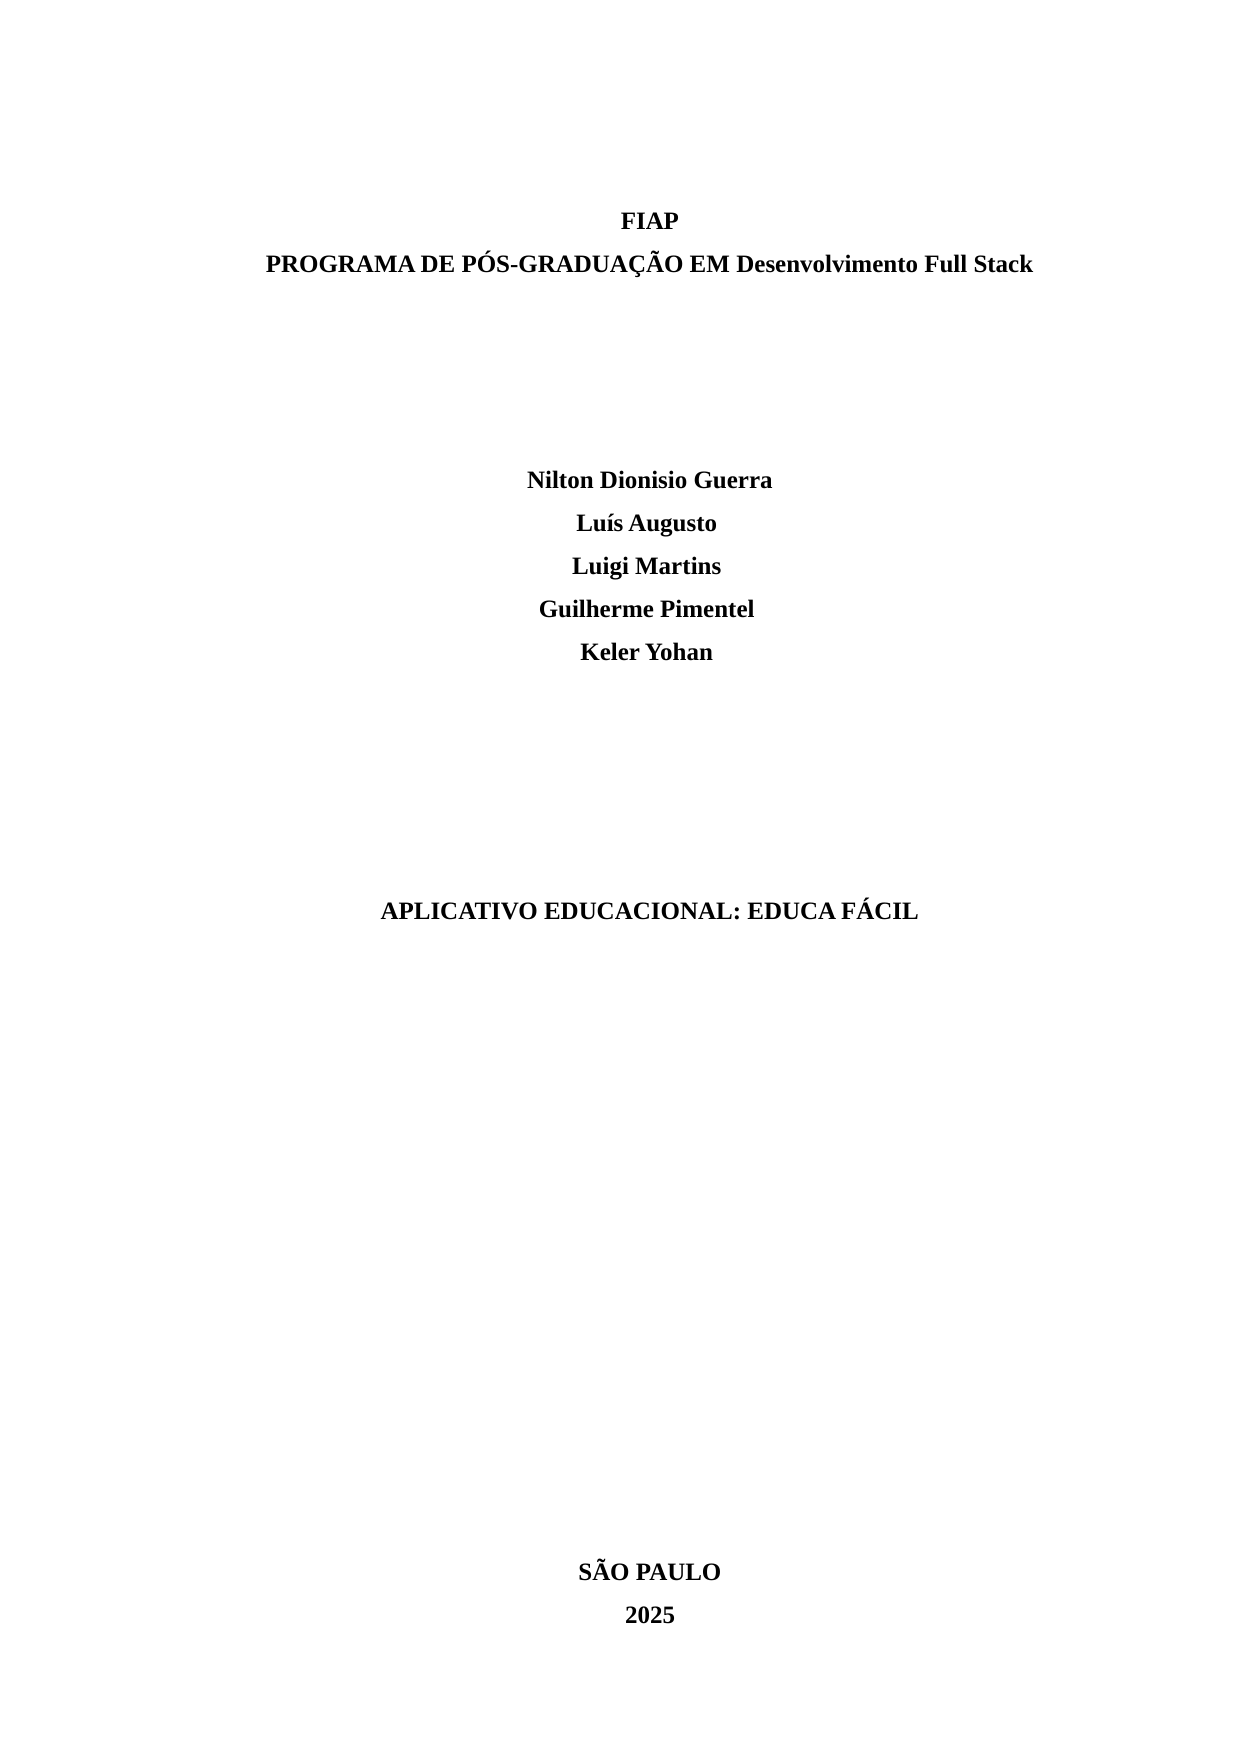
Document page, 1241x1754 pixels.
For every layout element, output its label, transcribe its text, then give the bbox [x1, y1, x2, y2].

text Nilton Dionisio Guerra [177, 465, 1122, 493]
text Luigi Martins [177, 551, 1122, 580]
text Luís Augusto [177, 508, 1122, 537]
text 2025 [177, 1600, 1122, 1629]
text FIAP [177, 206, 1122, 235]
text Guilherme Pimentel [177, 594, 1122, 623]
text PROGRAMA DE PÓS-GRADUAÇÃO EM Desenvolvimento Full Stack [177, 249, 1122, 278]
text Keler Yohan [177, 637, 1122, 666]
text SÃO PAULO [177, 1557, 1122, 1586]
text APLICATIVO EDUCACIONAL: EDUCA FÁCIL [177, 896, 1122, 925]
